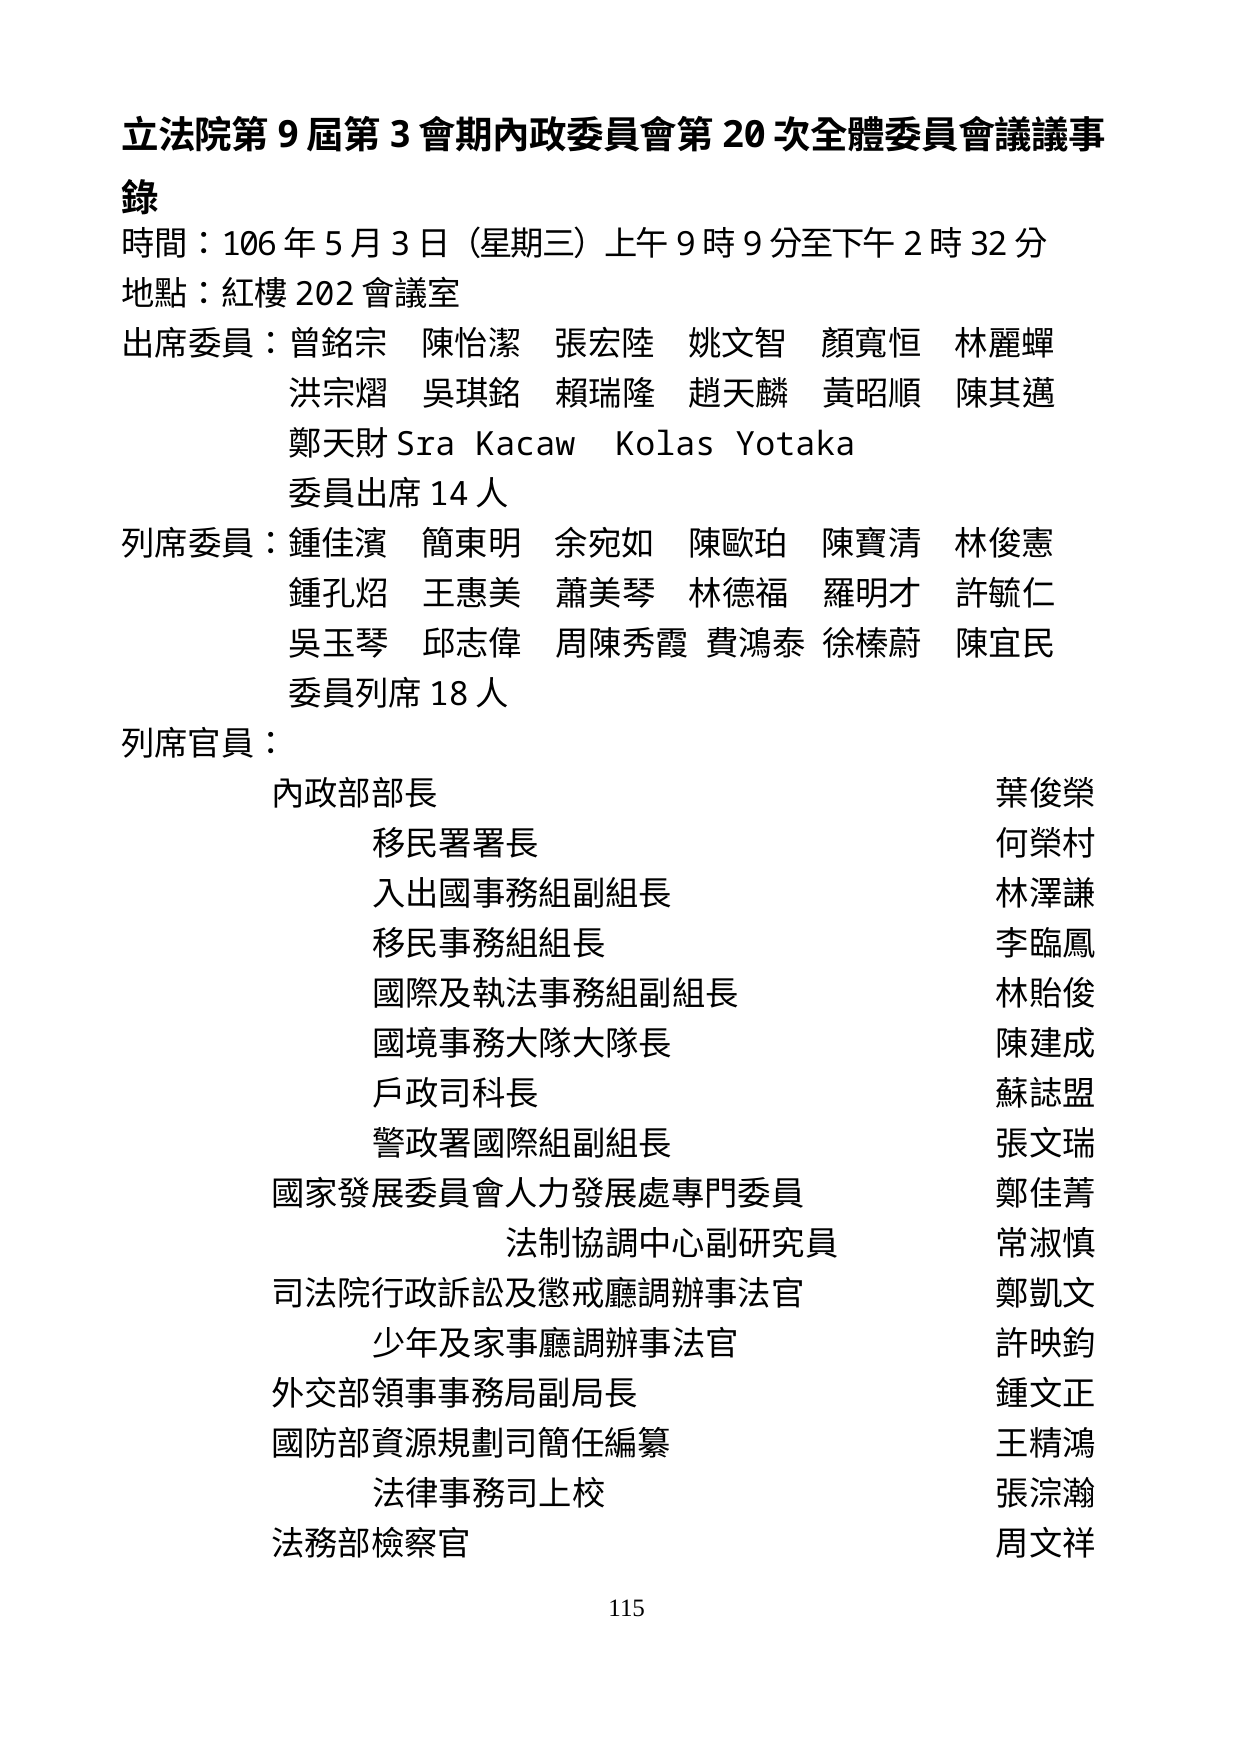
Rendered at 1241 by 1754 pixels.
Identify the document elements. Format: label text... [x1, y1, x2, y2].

text 國家發展委員會人力發展處專門委員 鄭佳菁 [271, 1166, 1132, 1216]
text 移民事務組組長 李臨鳳 [302, 916, 1132, 966]
text 時間：106年5月3日（星期三）上午9時9分至下午2時32分 [121, 216, 1132, 266]
text 法務部檢察官 周文祥 [271, 1516, 1132, 1566]
text 鍾孔炤 王惠美 蕭美琴 林德福 羅明才 許毓仁 [288, 566, 1146, 616]
text 戶政司科長 蘇誌盟 [302, 1066, 1132, 1116]
text 委員出席14人 [288, 466, 1146, 516]
text 吳玉琴 邱志偉 周陳秀霞 費鴻泰 徐榛蔚 陳宜民 [288, 616, 1146, 666]
text 列席委員：鍾佳濱 簡東明 余宛如 陳歐珀 陳寶清 林俊憲 [121, 516, 1158, 566]
text 少年及家事廳調辦事法官 許映鈞 [302, 1316, 1132, 1366]
text 外交部領事事務局副局長 鍾文正 [271, 1366, 1132, 1416]
text 委員列席18人 [288, 666, 1146, 716]
text 警政署國際組副組長 張文瑞 [302, 1116, 1132, 1166]
text 移民署署長 何榮村 [302, 816, 1132, 866]
text 出席委員：曾銘宗 陳怡潔 張宏陸 姚文智 顏寬恒 林麗蟬 [121, 316, 1158, 366]
text 鄭天財Sra Kacaw Kolas Yotaka [288, 416, 1146, 466]
text 洪宗熠 吳琪銘 賴瑞隆 趙天麟 黃昭順 陳其邁 [288, 366, 1146, 416]
text 法制協調中心副研究員 常淑慎 [302, 1216, 1132, 1266]
text 司法院行政訴訟及懲戒廳調辦事法官 鄭凱文 [271, 1266, 1132, 1316]
text 地點：紅樓202會議室 [121, 266, 1132, 316]
text 立法院第9屆第3會期內政委員會第20次全體委員會議議事錄 [121, 91, 1132, 216]
text 國防部資源規劃司簡任編纂 王精鴻 [271, 1416, 1132, 1466]
text 列席官員： [121, 716, 1132, 766]
text 國境事務大隊大隊長 陳建成 [302, 1016, 1132, 1066]
text 入出國事務組副組長 林澤謙 [302, 866, 1132, 916]
text 法律事務司上校 張淙瀚 [302, 1466, 1132, 1516]
text 國際及執法事務組副組長 林貽俊 [302, 966, 1132, 1016]
text 內政部部長 葉俊榮 [271, 766, 1132, 816]
